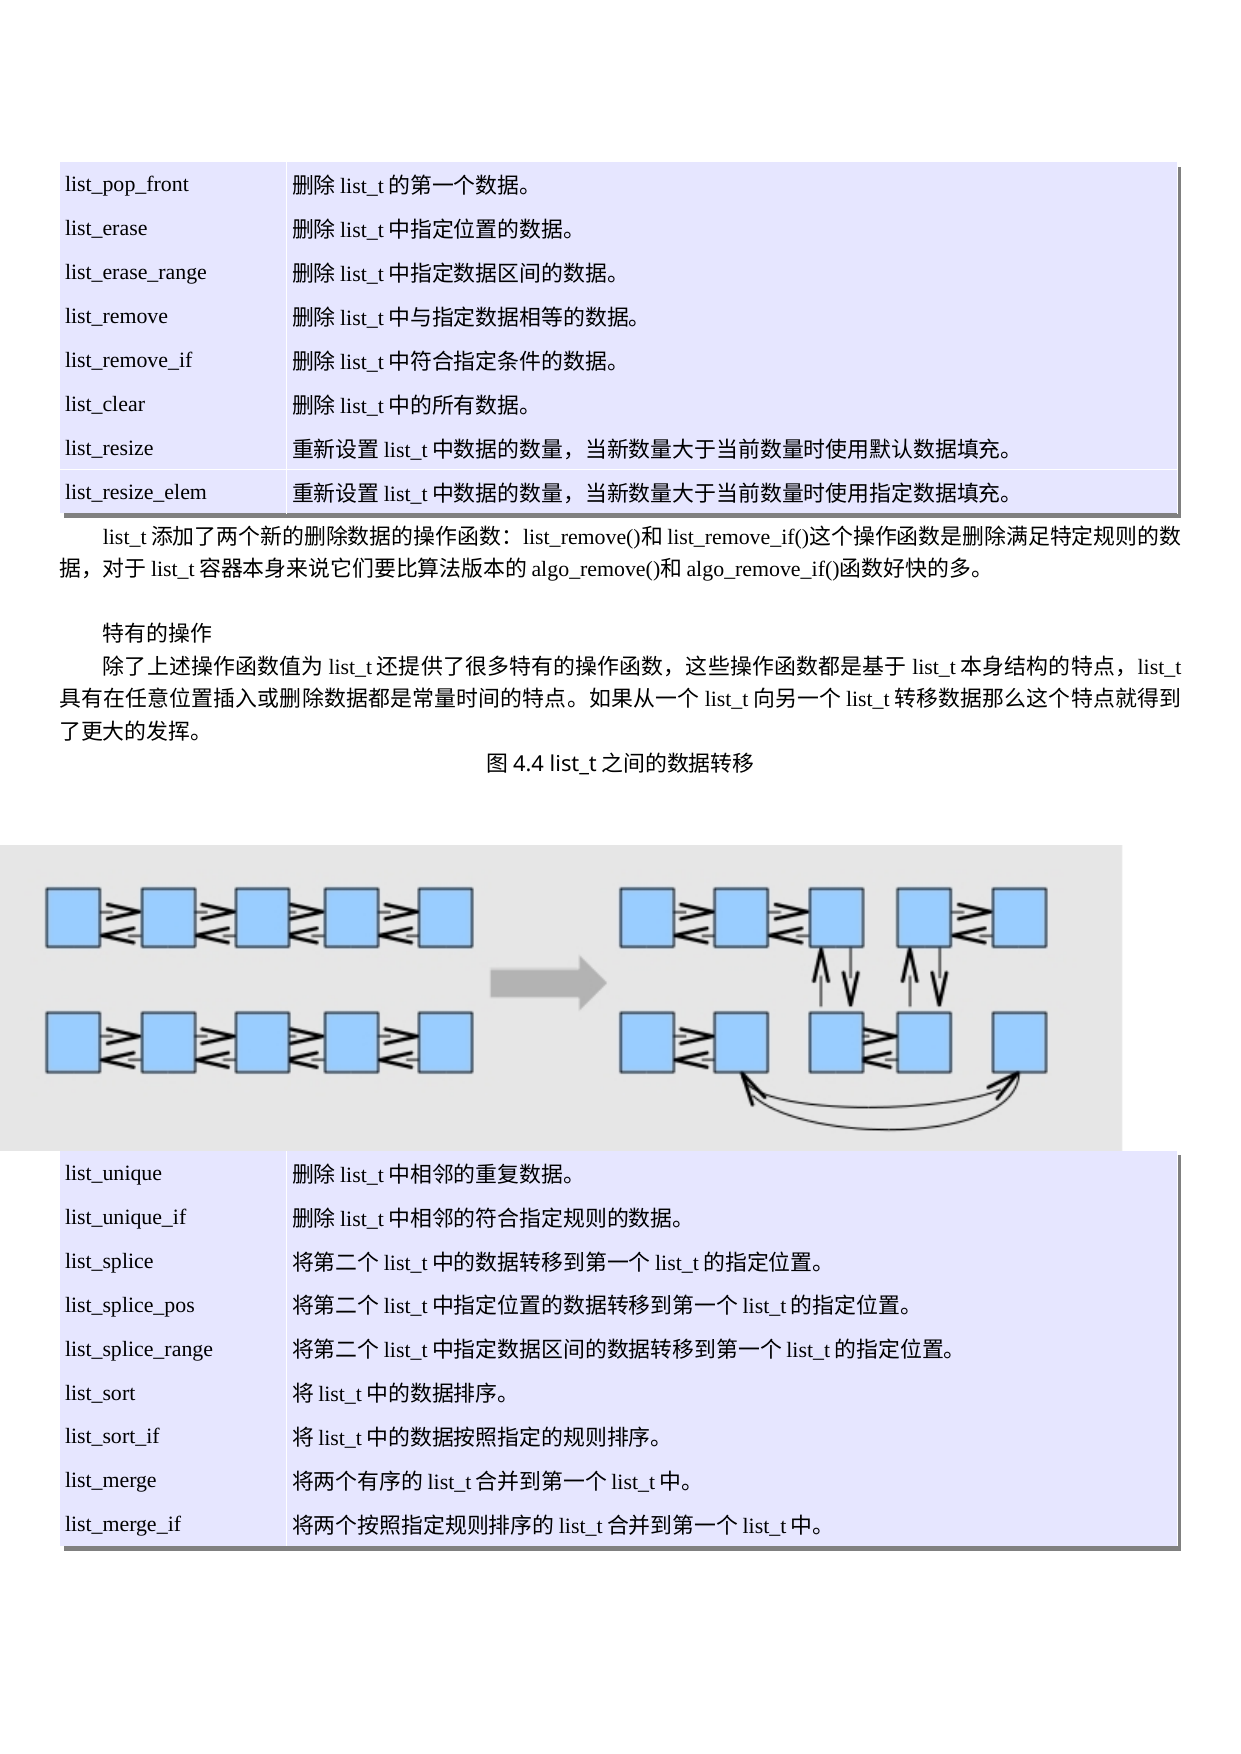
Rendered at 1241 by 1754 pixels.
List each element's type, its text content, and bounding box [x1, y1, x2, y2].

table_cell list_erase_range [60, 250, 286, 294]
table_cell 将第二个list_t中的数据转移到第一个list_t的指定位置。 [287, 1238, 1177, 1282]
table_cell list_pop_front [60, 162, 286, 206]
table_cell 将两个按照指定规则排序的list_t合并到第一个list_t中。 [287, 1502, 1177, 1546]
table_cell 重新设置list_t中数据的数量，当新数量大于当前数量时使用指定数据填充。 [287, 470, 1177, 513]
table_cell 删除list_t中的所有数据。 [287, 382, 1177, 426]
table_cell list_erase [60, 206, 286, 250]
table_cell list_splice_range [60, 1326, 286, 1370]
table_cell list_sort [60, 1370, 286, 1414]
table_cell 将list_t中的数据排序。 [287, 1370, 1177, 1414]
table_cell 删除list_t的第一个数据。 [287, 162, 1177, 206]
table_cell 删除list_t中相邻的符合指定规则的数据。 [287, 1194, 1177, 1238]
text 图 4.4 list_t之间的数据转移 [59, 746, 1181, 778]
table_cell list_remove [60, 294, 286, 338]
table_cell 删除list_t中指定位置的数据。 [287, 206, 1177, 250]
table_cell list_merge_if [60, 1502, 286, 1546]
table_cell list_clear [60, 382, 286, 426]
table_header list_unique [60, 1151, 286, 1194]
table_cell 删除list_t中符合指定条件的数据。 [287, 338, 1177, 382]
table_cell 将第二个list_t中指定数据区间的数据转移到第一个list_t的指定位置。 [287, 1326, 1177, 1370]
table_cell list_splice_pos [60, 1282, 286, 1326]
table_cell list_splice [60, 1238, 286, 1282]
text 特有的操作 [59, 616, 1181, 648]
table_cell list_merge [60, 1458, 286, 1502]
table_cell 删除list_t中与指定数据相等的数据。 [287, 294, 1177, 338]
table_cell 重新设置list_t中数据的数量，当新数量大于当前数量时使用默认数据填充。 [287, 426, 1177, 469]
table_header 删除list_t中相邻的重复数据。 [287, 1151, 1177, 1194]
table_cell list_resize [60, 426, 286, 469]
table_cell list_unique_if [60, 1194, 286, 1238]
text list_t添加了两个新的删除数据的操作函数：list_remove()和list_remove_if()这个操作函数是删除满足特定规则的数据，对于list_t容器本身来说它们要比算法版本的algo_remove()和algo_remove_if()函数好快的多。 [59, 518, 1181, 583]
table_cell list_remove_if [60, 338, 286, 382]
table_cell 将第二个list_t中指定位置的数据转移到第一个list_t的指定位置。 [287, 1282, 1177, 1326]
table_cell 将list_t中的数据按照指定的规则排序。 [287, 1414, 1177, 1458]
text 除了上述操作函数值为list_t还提供了很多特有的操作函数，这些操作函数都是基于list_t本身结构的特点，list_t具有在任意位置插入或删除数据都是常量时间的特点。如果从一个list_t向另一个list_t转移数据那么这个特点就得到了更大的发挥。 [59, 648, 1181, 746]
table_cell list_sort_if [60, 1414, 286, 1458]
picture [0, 845, 1123, 1151]
table_cell 删除list_t中指定数据区间的数据。 [287, 250, 1177, 294]
table_cell 将两个有序的list_t合并到第一个list_t中。 [287, 1458, 1177, 1502]
table_cell list_resize_elem [60, 470, 286, 513]
